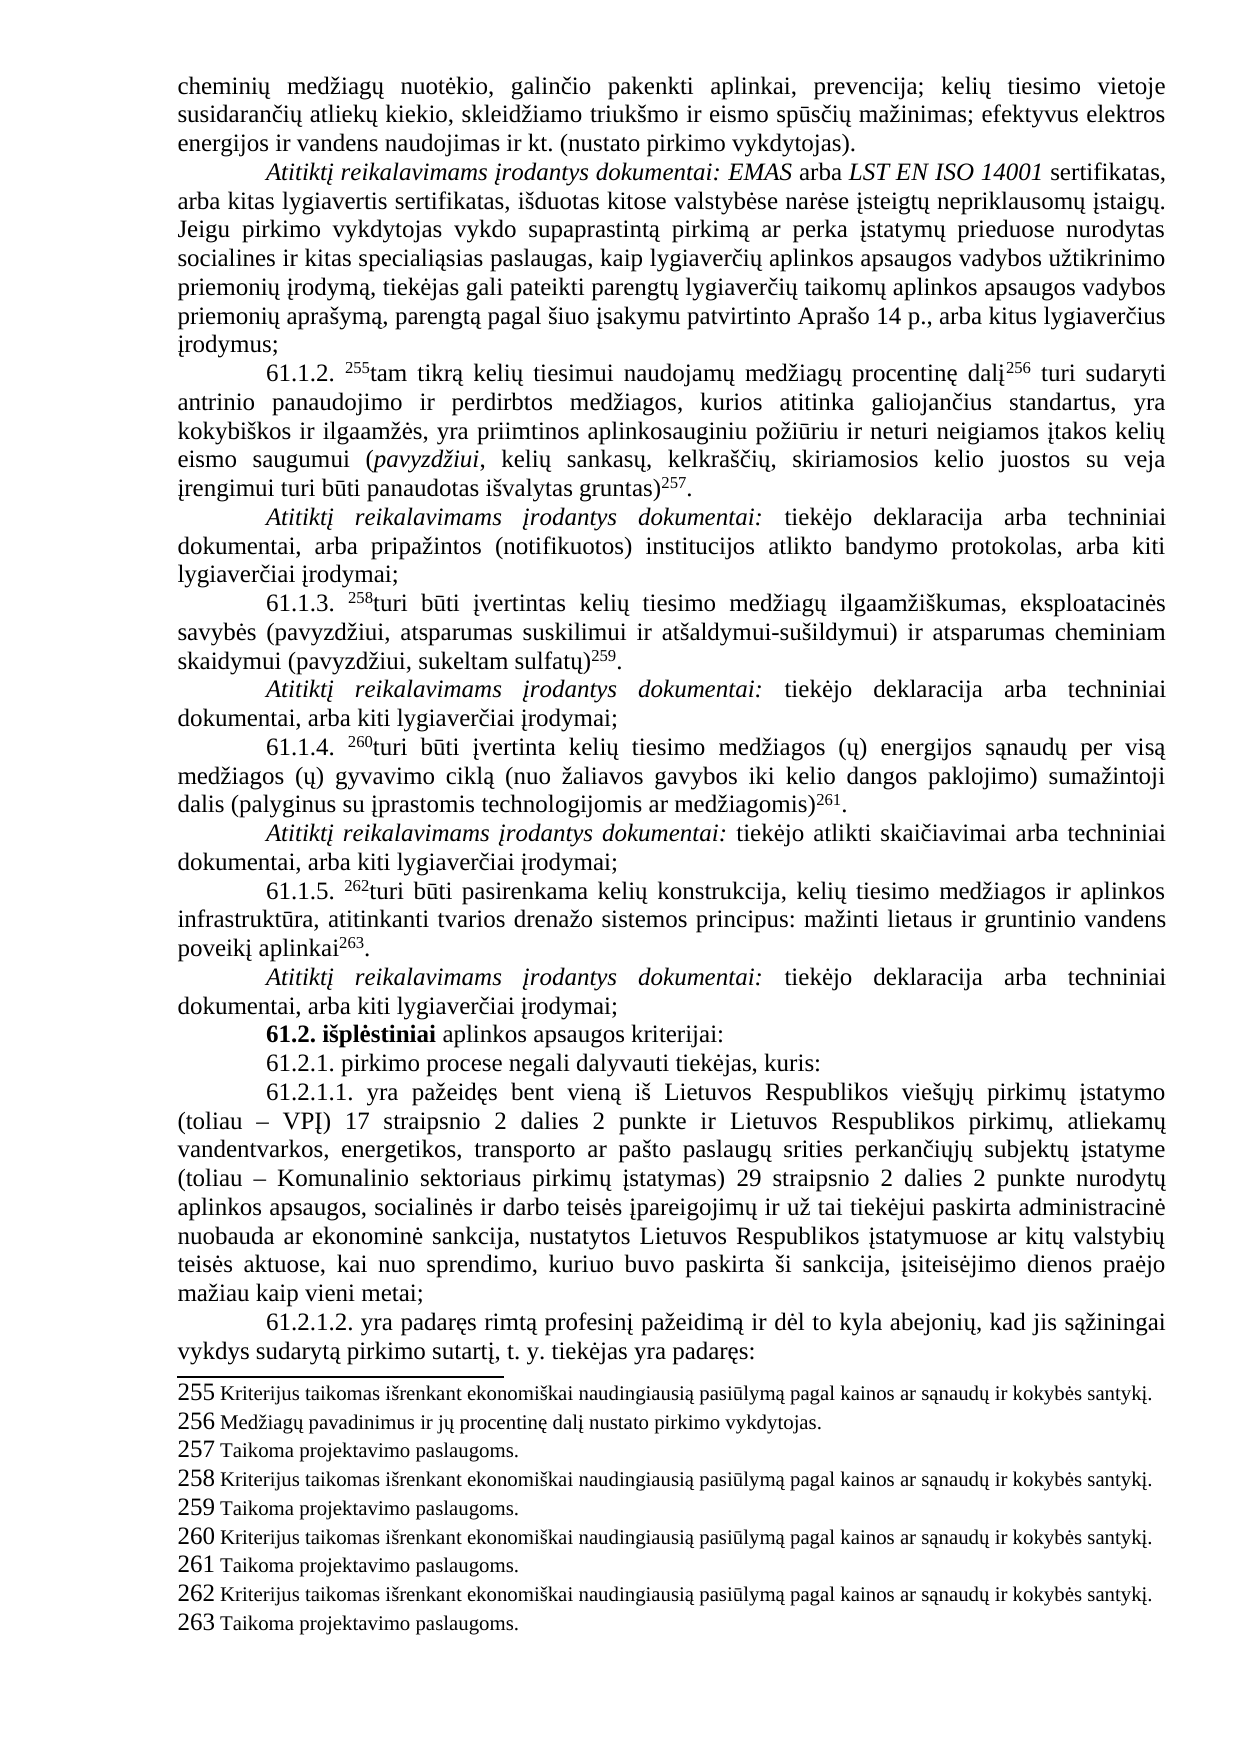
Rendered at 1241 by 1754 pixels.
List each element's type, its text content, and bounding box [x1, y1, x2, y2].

text 61.2.1.2. yra padaręs rimtą profesinį pažeidimą ir dėl to kyla abejonių, kad jis sąžiningai vykdys sudarytą pirkimo sutartį, t. y. tiekėjas yra padaręs: [177, 1307, 1166, 1364]
text Taikoma projektavimo paslaugoms. [177, 1549, 1166, 1578]
text Atitiktį reikalavimams įrodantys dokumentai: tiekėjo atlikti skaičiavimai arba techniniai dokumentai, arba kiti lygiaverčiai įrodymai; [177, 818, 1166, 876]
text 61.1.5. turi būti pasirenkama kelių konstrukcija, kelių tiesimo medžiagos ir aplinkos infrastruktūra, atitinkanti tvarios drenažo sistemos principus: mažinti lietaus ir gruntinio vandens poveikį aplinkai. [177, 876, 1166, 962]
text 61.2.1.1. yra pažeidęs bent vieną iš Lietuvos Respublikos viešųjų pirkimų įstatymo (toliau – VPĮ) 17 straipsnio 2 dalies 2 punkte ir Lietuvos Respublikos pirkimų, atliekamų vandentvarkos, energetikos, transporto ar pašto paslaugų srities perkančiųjų subjektų įstatyme (toliau – Komunalinio sektoriaus pirkimų įstatymas) 29 straipsnio 2 dalies 2 punkte nurodytų aplinkos apsaugos, socialinės ir darbo teisės įpareigojimų ir už tai tiekėjui paskirta administracinė nuobauda ar ekonominė sankcija, nustatytos Lietuvos Respublikos įstatymuose ar kitų valstybių teisės aktuose, kai nuo sprendimo, kuriuo buvo paskirta ši sankcija, įsiteisėjimo dienos praėjo mažiau kaip vieni metai; [177, 1077, 1166, 1307]
text 61.2. išplėstiniai aplinkos apsaugos kriterijai: [177, 1019, 1166, 1048]
text Taikoma projektavimo paslaugoms. [177, 1434, 1166, 1463]
text Medžiagų pavadinimus ir jų procentinę dalį nustato pirkimo vykdytojas. [177, 1406, 1166, 1434]
text Kriterijus taikomas išrenkant ekonomiškai naudingiausią pasiūlymą pagal kainos ar sąnaudų ir kokybės santykį. [177, 1578, 1166, 1607]
text 61.1.4. turi būti įvertinta kelių tiesimo medžiagos (ų) energijos sąnaudų per visą medžiagos (ų) gyvavimo ciklą (nuo žaliavos gavybos iki kelio dangos paklojimo) sumažintoji dalis (palyginus su įprastomis technologijomis ar medžiagomis). [177, 732, 1166, 818]
text Kriterijus taikomas išrenkant ekonomiškai naudingiausią pasiūlymą pagal kainos ar sąnaudų ir kokybės santykį. [177, 1377, 1166, 1406]
text Atitiktį reikalavimams įrodantys dokumentai: EMAS arba LST EN ISO 14001 sertifikatas, arba kitas lygiavertis sertifikatas, išduotas kitose valstybėse narėse įsteigtų nepriklausomų įstaigų. Jeigu pirkimo vykdytojas vykdo supaprastintą pirkimą ar perka įstatymų prieduose nurodytas socialines ir kitas specialiąsias paslaugas, kaip lygiaverčių aplinkos apsaugos vadybos užtikrinimo priemonių įrodymą, tiekėjas gali pateikti parengtų lygiaverčių taikomų aplinkos apsaugos vadybos priemonių aprašymą, parengtą pagal šiuo įsakymu patvirtinto Aprašo 14 p., arba kitus lygiaverčius įrodymus; [177, 157, 1166, 358]
text 61.2.1. pirkimo procese negali dalyvauti tiekėjas, kuris: [177, 1048, 1166, 1077]
text cheminių medžiagų nuotėkio, galinčio pakenkti aplinkai, prevencija; kelių tiesimo vietoje susidarančių atliekų kiekio, skleidžiamo triukšmo ir eismo spūsčių mažinimas; efektyvus elektros energijos ir vandens naudojimas ir kt. (nustato pirkimo vykdytojas). [177, 71, 1166, 157]
text Kriterijus taikomas išrenkant ekonomiškai naudingiausią pasiūlymą pagal kainos ar sąnaudų ir kokybės santykį. [177, 1463, 1166, 1492]
text 61.1.2. tam tikrą kelių tiesimui naudojamų medžiagų procentinę dalį turi sudaryti antrinio panaudojimo ir perdirbtos medžiagos, kurios atitinka galiojančius standartus, yra kokybiškos ir ilgaamžės, yra priimtinos aplinkosauginiu požiūriu ir neturi neigiamos įtakos kelių eismo saugumui (pavyzdžiui, kelių sankasų, kelkraščių, skiriamosios kelio juostos su veja įrengimui turi būti panaudotas išvalytas gruntas). [177, 358, 1166, 502]
text Kriterijus taikomas išrenkant ekonomiškai naudingiausią pasiūlymą pagal kainos ar sąnaudų ir kokybės santykį. [177, 1521, 1166, 1549]
text Atitiktį reikalavimams įrodantys dokumentai: tiekėjo deklaracija arba techniniai dokumentai, arba kiti lygiaverčiai įrodymai; [177, 962, 1166, 1019]
text Taikoma projektavimo paslaugoms. [177, 1492, 1166, 1521]
text Taikoma projektavimo paslaugoms. [177, 1607, 1166, 1636]
text Atitiktį reikalavimams įrodantys dokumentai: tiekėjo deklaracija arba techniniai dokumentai, arba kiti lygiaverčiai įrodymai; [177, 674, 1166, 732]
text Atitiktį reikalavimams įrodantys dokumentai: tiekėjo deklaracija arba techniniai dokumentai, arba pripažintos (notifikuotos) institucijos atlikto bandymo protokolas, arba kiti lygiaverčiai įrodymai; [177, 502, 1166, 588]
text 61.1.3. turi būti įvertintas kelių tiesimo medžiagų ilgaamžiškumas, eksploatacinės savybės (pavyzdžiui, atsparumas suskilimui ir atšaldymui-sušildymui) ir atsparumas cheminiam skaidymui (pavyzdžiui, sukeltam sulfatų). [177, 588, 1166, 674]
